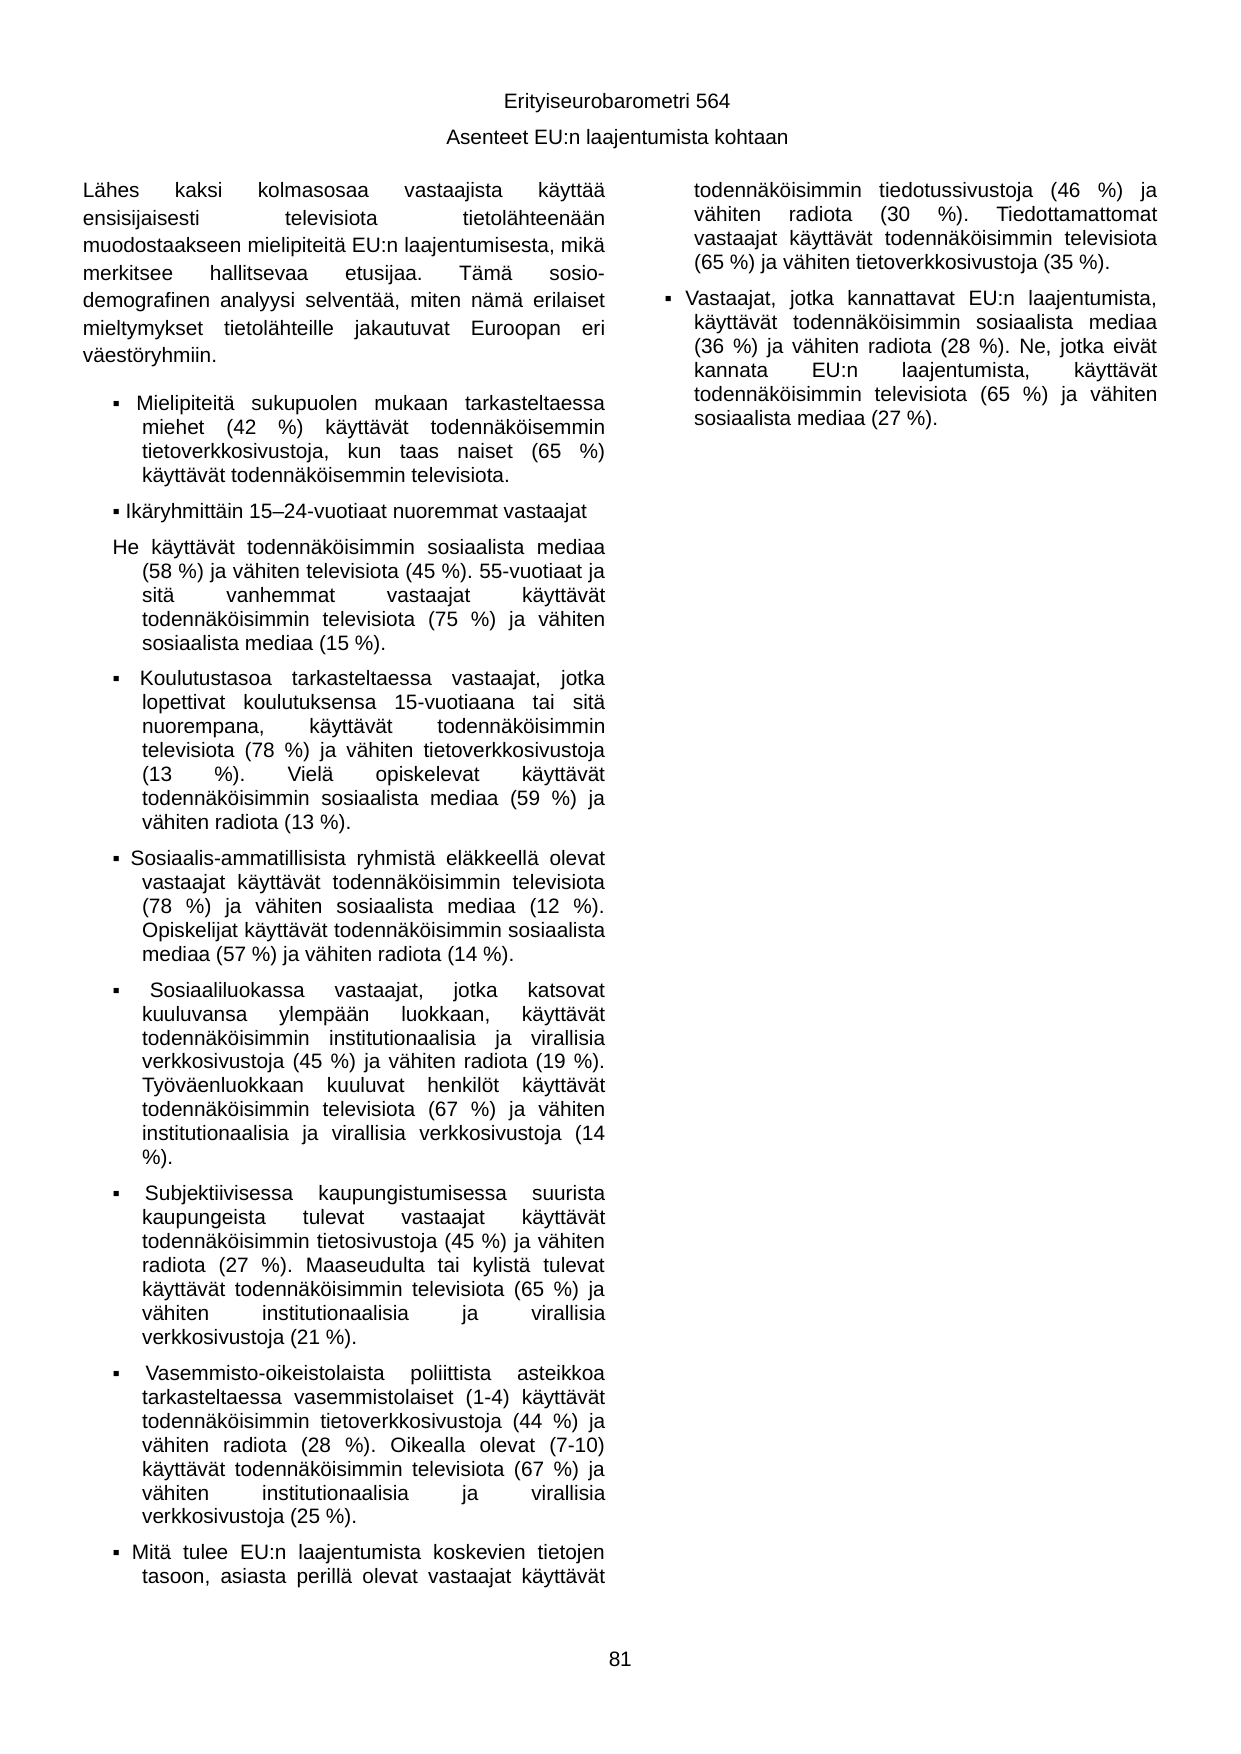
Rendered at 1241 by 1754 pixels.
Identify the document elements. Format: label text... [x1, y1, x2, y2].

text ▪ Sosiaalis-ammatillisista ryhmistä eläkkeellä olevat vastaajat käyttävät todennäköisimmin televisiota (78 %) ja vähiten sosiaalista mediaa (12 %). Opiskelijat käyttävät todennäköisimmin sosiaalista mediaa (57 %) ja vähiten radiota (14 %). [112, 846, 605, 966]
text ▪ Ikäryhmittäin 15–24-vuotiaat nuoremmat vastaajat [112, 499, 605, 523]
text ▪ Vasemmisto-oikeistolaista poliittista asteikkoa tarkasteltaessa vasemmistolaiset (1-4) käyttävät todennäköisimmin tietoverkkosivustoja (44 %) ja vähiten radiota (28 %). Oikealla olevat (7-10) käyttävät todennäköisimmin televisiota (67 %) ja vähiten institutionaalisia ja virallisia verkkosivustoja (25 %). [112, 1361, 605, 1528]
text ▪ Subjektiivisessa kaupungistumisessa suurista kaupungeista tulevat vastaajat käyttävät todennäköisimmin tietosivustoja (45 %) ja vähiten radiota (27 %). Maaseudulta tai kylistä tulevat käyttävät todennäköisimmin televisiota (65 %) ja vähiten institutionaalisia ja virallisia verkkosivustoja (21 %). [112, 1181, 605, 1349]
text Lähes kaksi kolmasosaa vastaajista käyttää ensisijaisesti televisiota tietolähteenään muodostaakseen mielipiteitä EU:n laajentumisesta, mikä merkitsee hallitsevaa etusijaa. Tämä sosio-demografinen analyysi selventää, miten nämä erilaiset mieltymykset tietolähteille jakautuvat Euroopan eri väestöryhmiin. [83, 178, 605, 367]
text ▪ Sosiaaliluokassa vastaajat, jotka katsovat kuuluvansa ylempään luokkaan, käyttävät todennäköisimmin institutionaalisia ja virallisia verkkosivustoja (45 %) ja vähiten radiota (19 %). Työväenluokkaan kuuluvat henkilöt käyttävät todennäköisimmin televisiota (67 %) ja vähiten institutionaalisia ja virallisia verkkosivustoja (14 %). [112, 977, 605, 1169]
text ▪ Mielipiteitä sukupuolen mukaan tarkasteltaessa miehet (42 %) käyttävät todennäköisemmin tietoverkkosivustoja, kun taas naiset (65 %) käyttävät todennäköisemmin televisiota. [112, 391, 605, 487]
text ▪ Koulutustasoa tarkasteltaessa vastaajat, jotka lopettivat koulutuksensa 15-vuotiaana tai sitä nuorempana, käyttävät todennäköisimmin televisiota (78 %) ja vähiten tietoverkkosivustoja (13 %). Vielä opiskelevat käyttävät todennäköisimmin sosiaalista mediaa (59 %) ja vähiten radiota (13 %). [112, 666, 605, 834]
text todennäköisimmin tiedotussivustoja (46 %) ja vähiten radiota (30 %). Tiedottamattomat vastaajat käyttävät todennäköisimmin televisiota (65 %) ja vähiten tietoverkkosivustoja (35 %). [664, 178, 1157, 274]
text ▪ Vastaajat, jotka kannattavat EU:n laajentumista, käyttävät todennäköisimmin sosiaalista mediaa (36 %) ja vähiten radiota (28 %). Ne, jotka eivät kannata EU:n laajentumista, käyttävät todennäköisimmin televisiota (65 %) ja vähiten sosiaalista mediaa (27 %). [664, 286, 1157, 429]
text ▪ Mitä tulee EU:n laajentumista koskevien tietojen tasoon, asiasta perillä olevat vastaajat käyttävät [112, 1540, 605, 1588]
text He käyttävät todennäköisimmin sosiaalista mediaa (58 %) ja vähiten televisiota (45 %). 55-vuotiaat ja sitä vanhemmat vastaajat käyttävät todennäköisimmin televisiota (75 %) ja vähiten sosiaalista mediaa (15 %). [112, 534, 605, 654]
